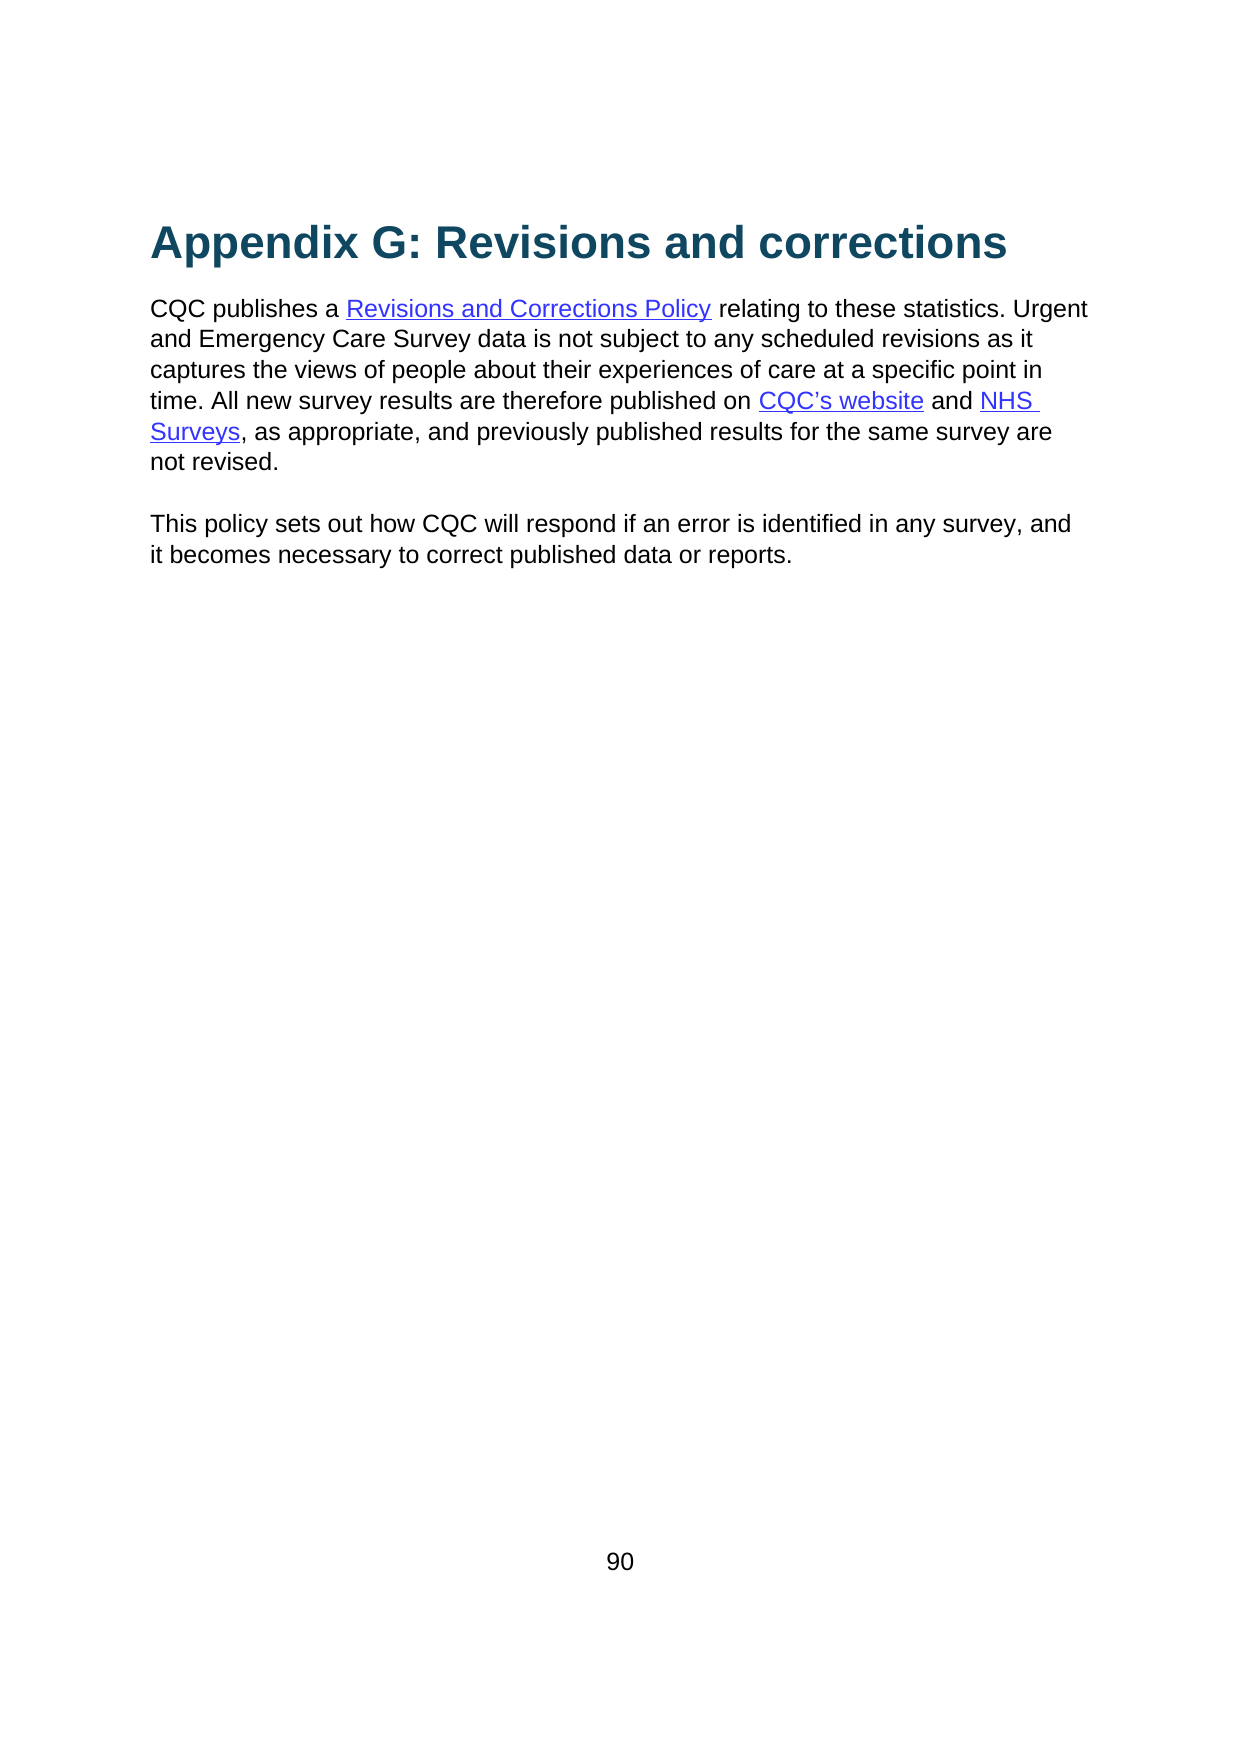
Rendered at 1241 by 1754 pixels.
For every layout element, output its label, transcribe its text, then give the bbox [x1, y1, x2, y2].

text CQC publishes a Revisions and Corrections Policy relating to these statistics. Urgent and Emergency Care Survey data is not subject to any scheduled revisions as it captures the views of people about their experiences of care at a specific point in time. All new survey results are therefore published on CQC’s website and NHS Surveys, as appropriate, and previously published results for the same survey are not revised. [150, 294, 1090, 476]
text This policy sets out how CQC will respond if an error is identified in any survey, and it becomes necessary to correct published data or reports. [150, 509, 1090, 568]
subtitle Appendix G: Revisions and corrections [150, 216, 1090, 269]
